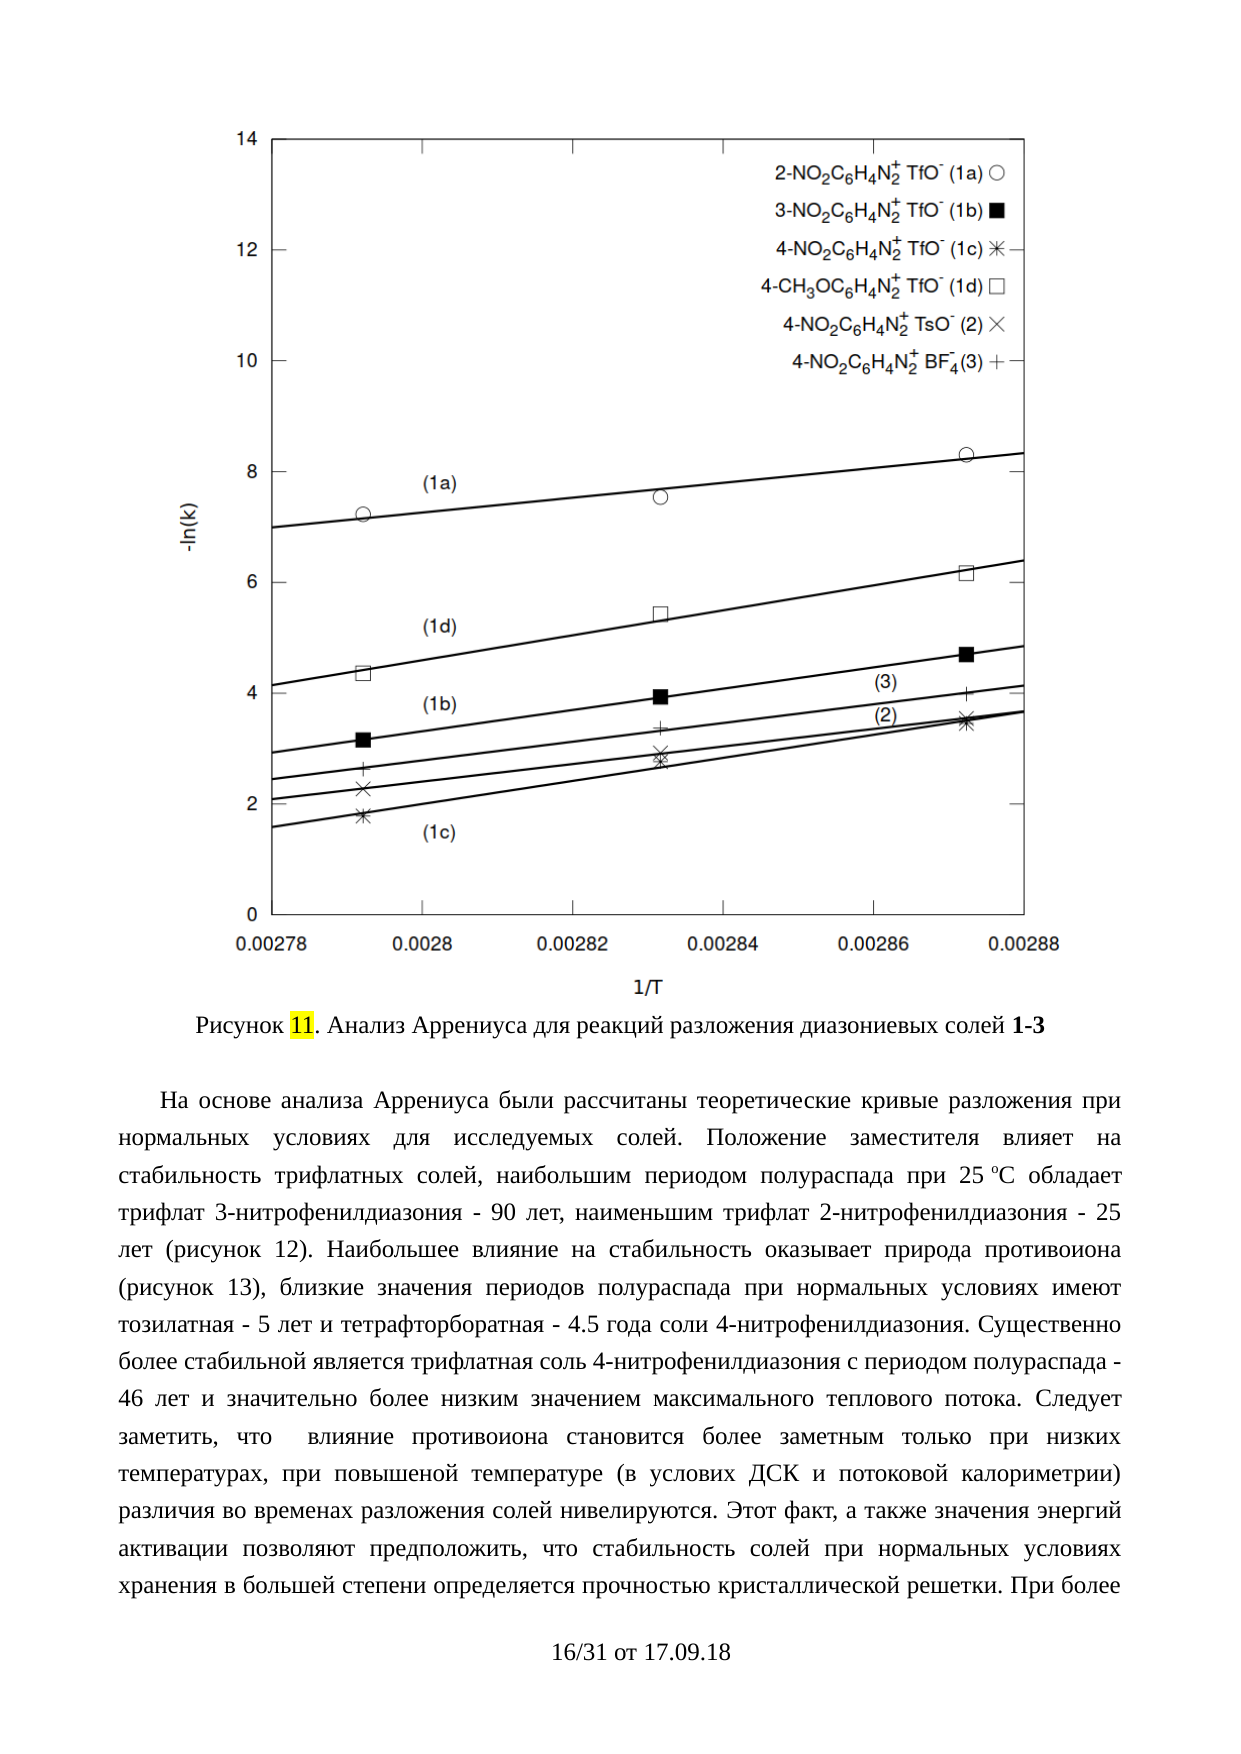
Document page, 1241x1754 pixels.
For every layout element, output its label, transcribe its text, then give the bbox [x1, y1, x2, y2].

picture [176, 125, 1065, 1002]
text Рисунок 11. Анализ Аррениуса для реакций разложения диазониевых солей 1-3 [118, 1011, 1122, 1039]
text На основе анализа Аррениуса были рассчитаны теоретические кривые разложения при нормальных условиях для исследуемых солей. Положение заместителя влияет на стабильность трифлатных солей, наибольшим периодом полураспада при 25 oC обладает трифлат 3-нитрофенилдиазония - 90 лет, наименьшим трифлат 2-нитрофенилдиазония - 25 лет (рисунок 12). Наибольшее влияние на стабильность оказывает природа противоиона (рисунок 13), близкие значения периодов полураспада при нормальных условиях имеют тозилатная - 5 лет и тетрафторборатная - 4.5 года соли 4-нитрофенилдиазония. Существенно более стабильной является трифлатная соль 4-нитрофенилдиазония с периодом полураспада - 46 лет и значительно более низким значением максимального теплового потока. Следует заметить, что влияние противоиона становится более заметным только при низких температурах, при повышеной температуре (в услових ДСК и потоковой калориметрии) различия во временах разложения солей нивелируются. Этот факт, а также значения энергий активации позволяют предположить, что стабильность солей при нормальных условиях хранения в большей степени определяется прочностью кристаллической решетки. При более [118, 1085, 1122, 1599]
